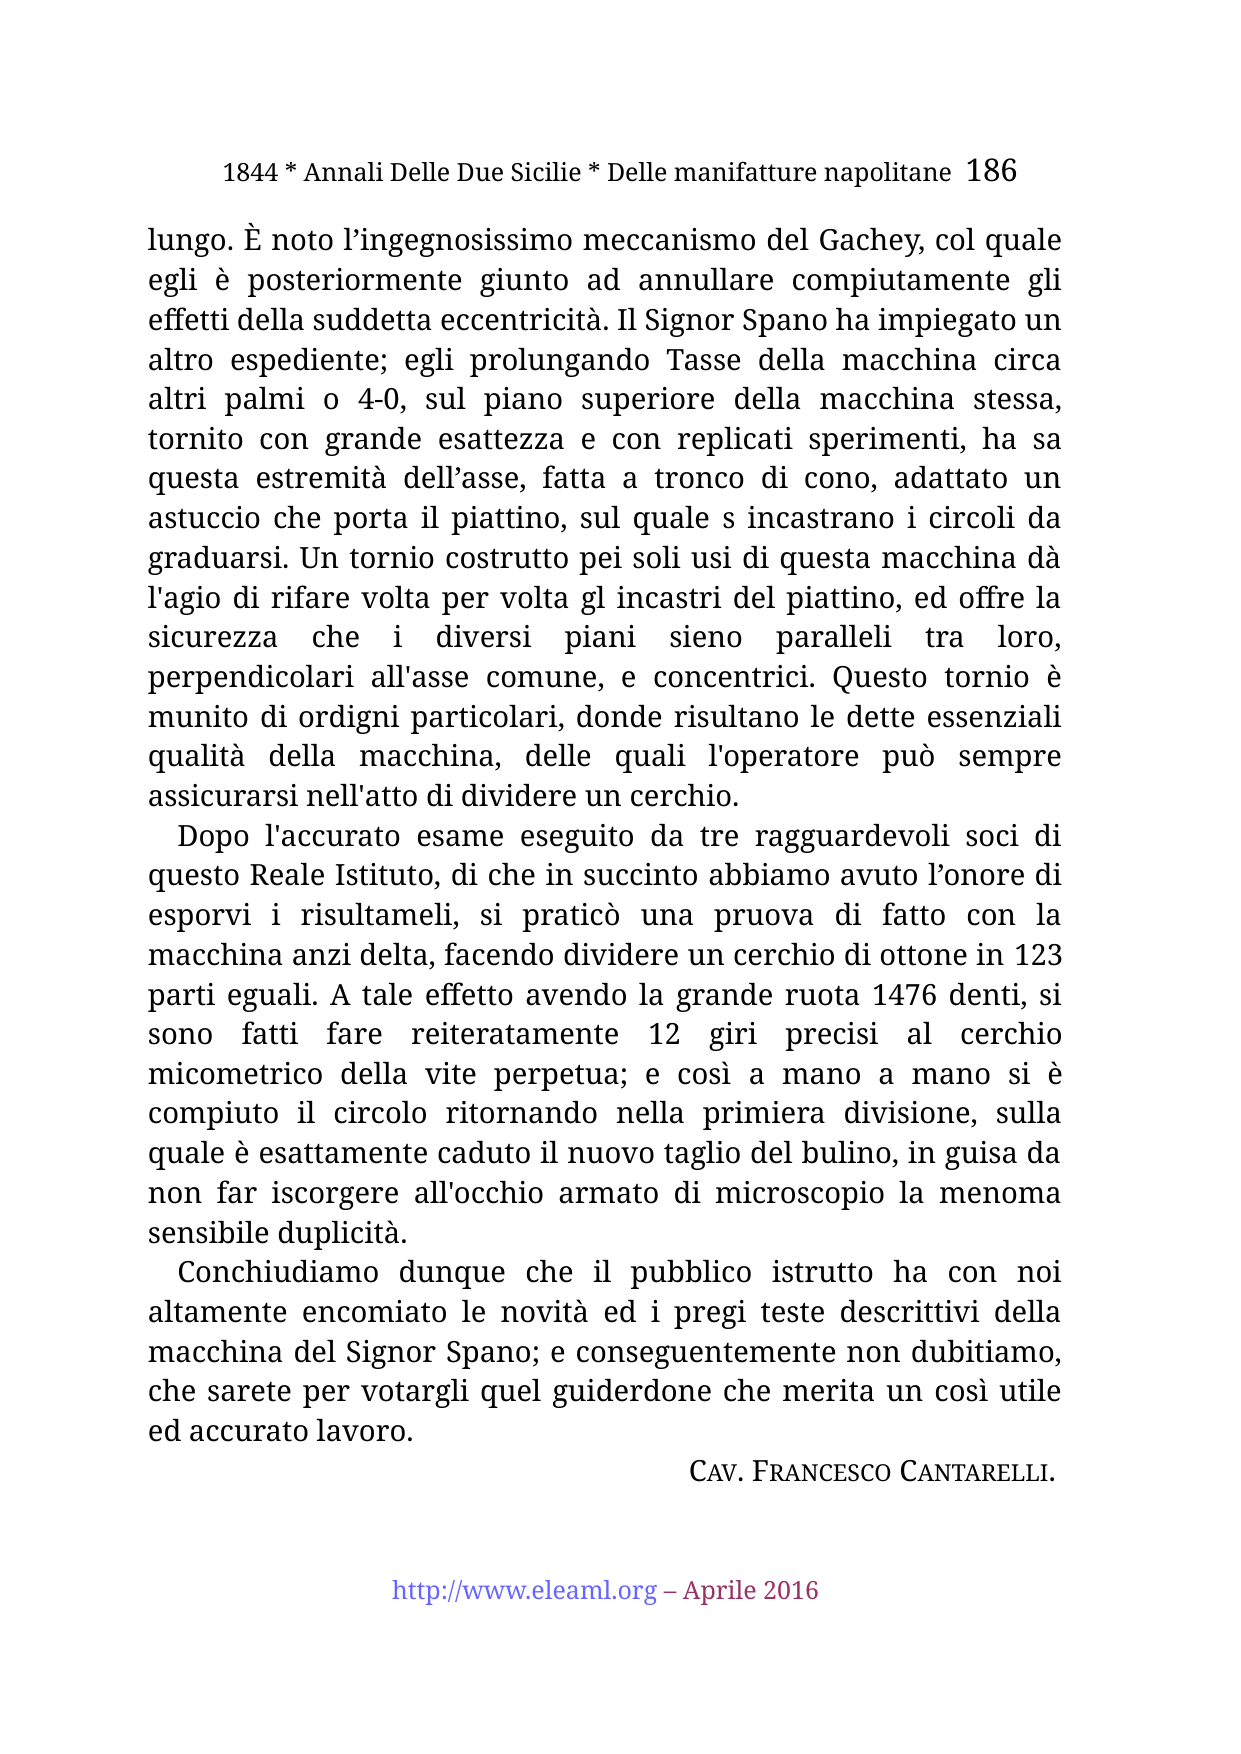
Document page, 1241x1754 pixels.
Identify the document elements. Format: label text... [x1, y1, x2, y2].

text Conchiudiamo dunque che il pubblico istrutto ha con noi altamente encomiato le novità ed i pregi teste descrittivi della macchina del Signor Spano; e conseguentemente non dubitiamo, che sarete per votargli quel guiderdone che merita un così utile ed accurato lavoro. [148, 1252, 1063, 1450]
text Cav. Francesco Cantarelli. [148, 1450, 1063, 1490]
text Dopo l'accurato esame eseguito da tre ragguardevoli soci di questo Reale Istituto, di che in succinto abbiamo avuto l’onore di esporvi i risultameli, si praticò una pruova di fatto con la macchina anzi delta, facendo dividere un cerchio di ottone in 123 parti eguali. A tale effetto avendo la grande ruota 1476 denti, si sono fatti fare reiteratamente 12 giri precisi al cerchio micometrico della vite perpetua; e così a mano a mano si è compiuto il circolo ritornando nella primiera divisione, sulla quale è esattamente caduto il nuovo taglio del bulino, in guisa da non far iscorgere all'occhio armato di microscopio la menoma sensibile duplicità. [148, 815, 1063, 1252]
text lungo. È noto l’ingegnosissimo meccanismo del Gachey, col quale egli è posteriormente giunto ad annullare compiutamente gli effetti della suddetta eccentricità. Il Signor Spano ha impiegato un altro espediente; egli prolungando Tasse della macchina circa altri palmi o 4-0, sul piano superiore della macchina stessa, tornito con grande esattezza e con replicati sperimenti, ha sa questa estremità dell’asse, fatta a tronco di cono, adattato un astuccio che porta il piattino, sul quale s incastrano i circoli da graduarsi. Un tornio costrutto pei soli usi di questa macchina dà l'agio di rifare volta per volta gl incastri del piattino, ed offre la sicurezza che i diversi piani sieno paralleli tra loro, perpendicolari all'asse comune, e concentrici. Questo tornio è munito di ordigni particolari, donde risultano le dette essenziali qualità della macchina, delle quali l'operatore può sempre assicurarsi nell'atto di dividere un cerchio. [148, 220, 1063, 815]
